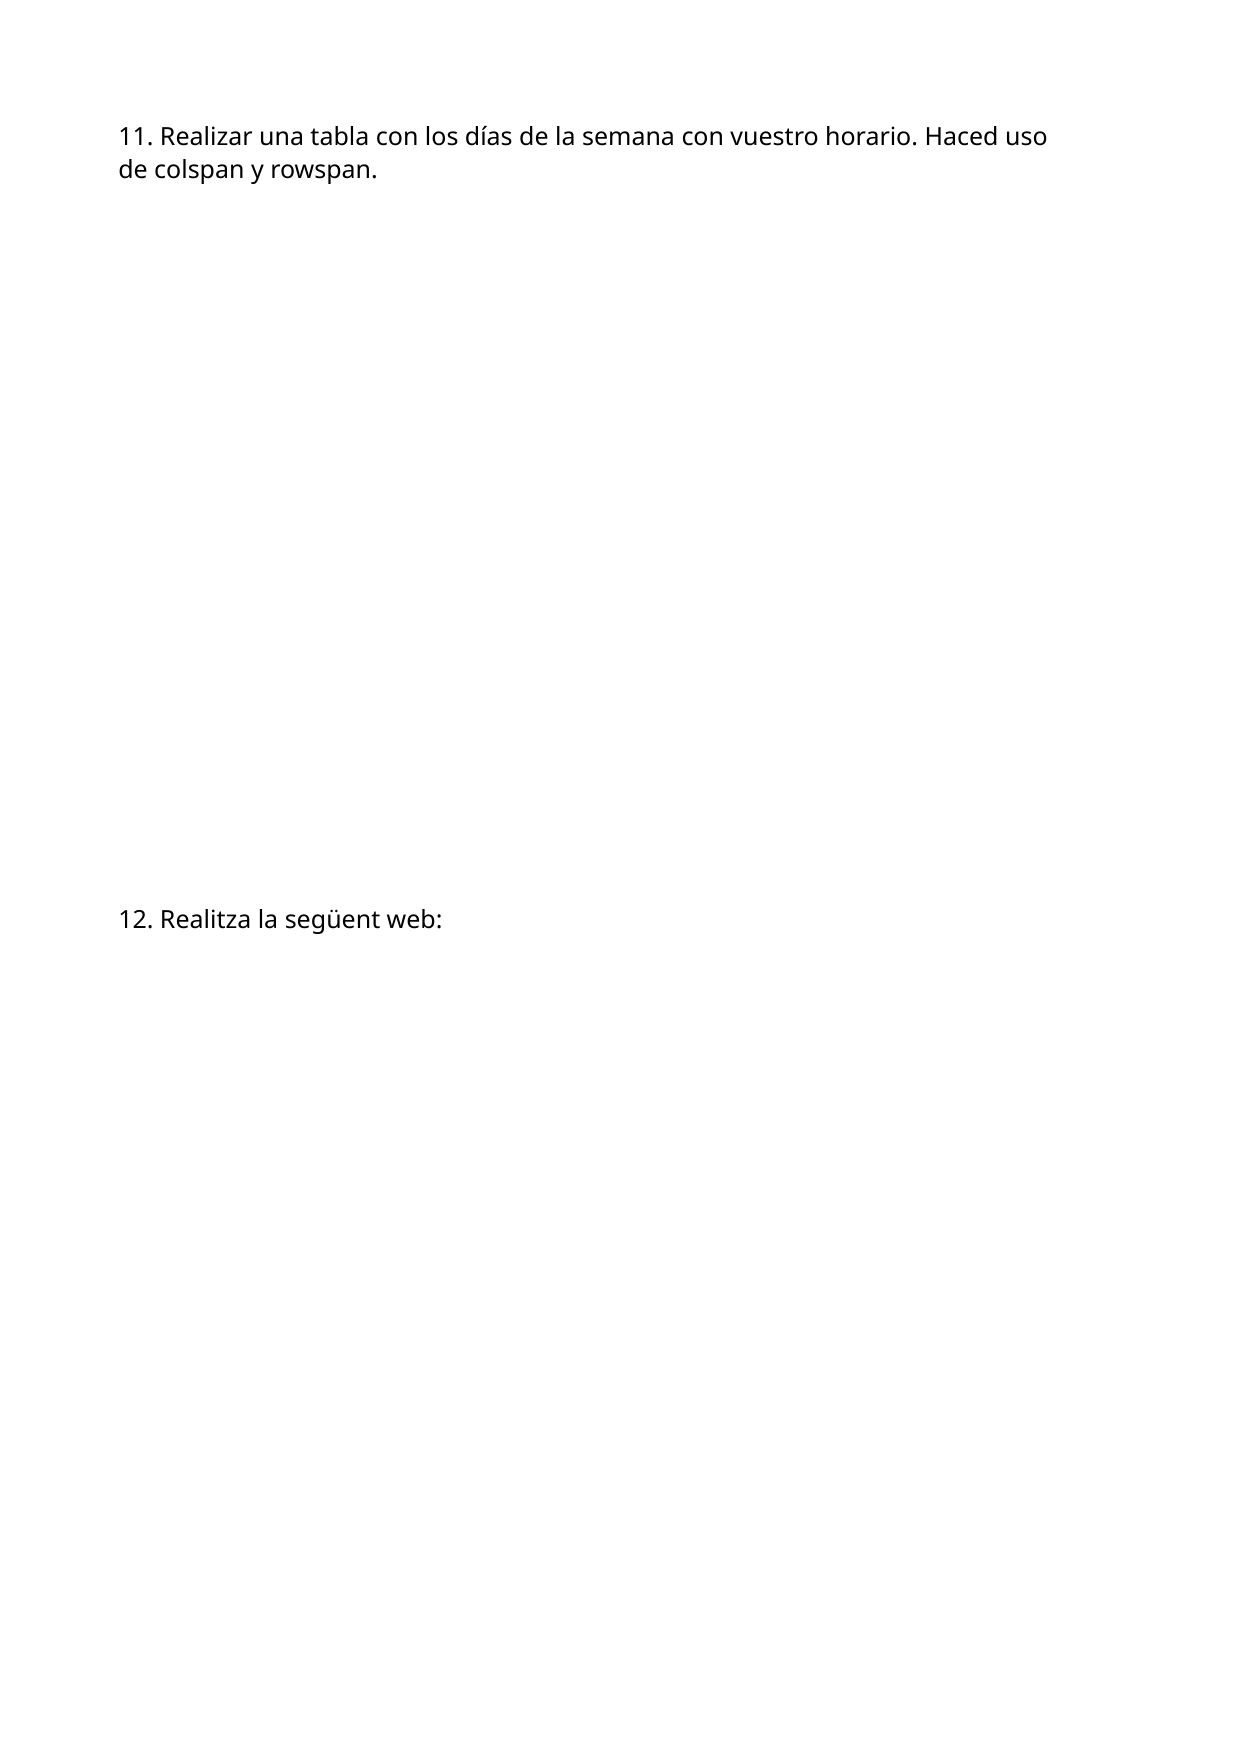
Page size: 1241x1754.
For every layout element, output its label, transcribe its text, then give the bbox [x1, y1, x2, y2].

text de colspan y rowspan. [118, 152, 1122, 186]
text 11. Realizar una tabla con los días de la semana con vuestro horario. Haced uso [118, 118, 1122, 152]
text 12. Realitza la següent web: [118, 902, 1122, 936]
